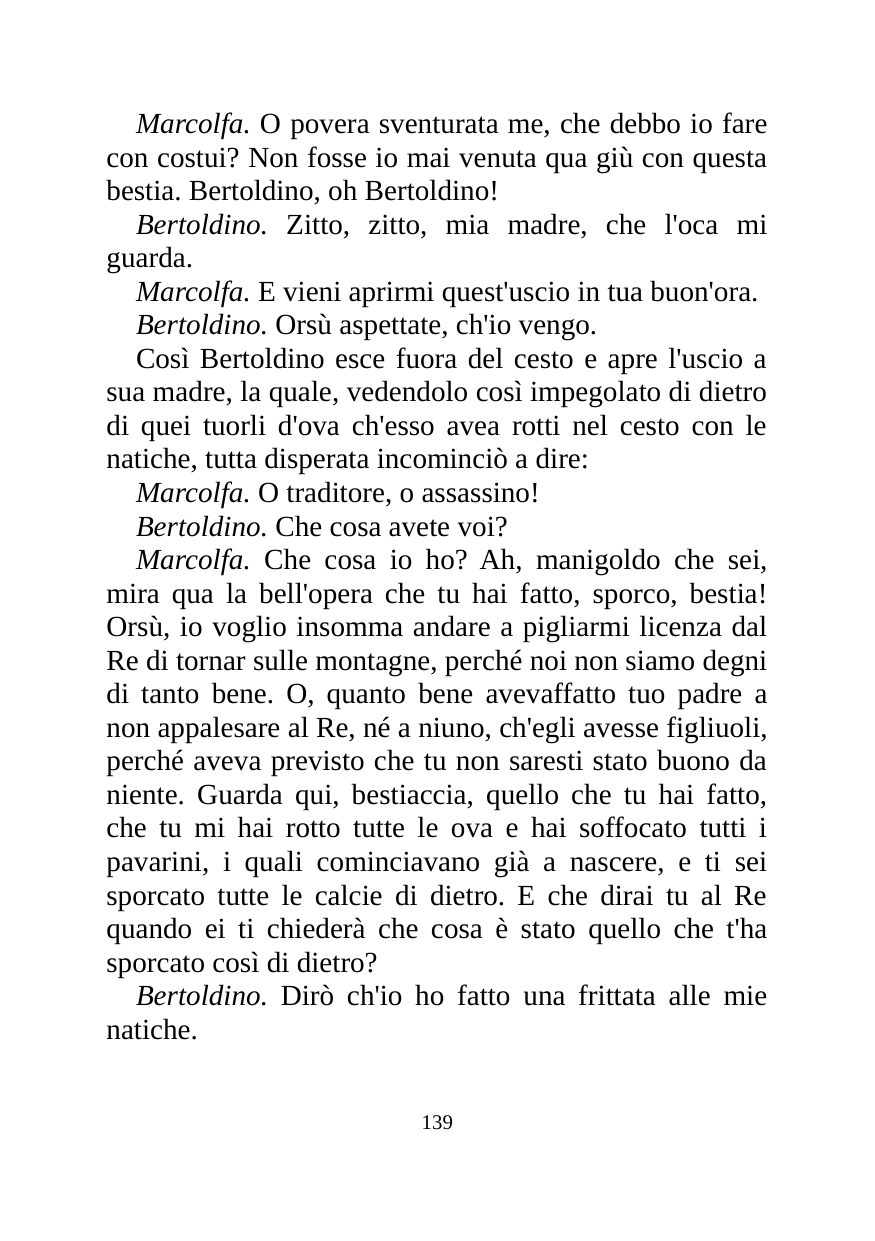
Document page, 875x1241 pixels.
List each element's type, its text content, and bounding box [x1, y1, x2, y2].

text Bertoldino. Zitto, zitto, mia madre, che l'oca mi guarda. [106, 207, 768, 274]
text Marcolfa. E vieni aprirmi quest'uscio in tua buon'ora. [106, 274, 768, 307]
text Bertoldino. Che cosa avete voi? [106, 509, 768, 542]
text Marcolfa. Che cosa io ho? Ah, manigoldo che sei, mira qua la bell'opera che tu hai fatto, sporco, bestia! Orsù, io voglio insomma andare a pigliarmi licenza dal Re di tornar sulle montagne, perché noi non siamo degni di tanto bene. O, quanto bene avevaffatto tuo padre a non appalesare al Re, né a niuno, ch'egli avesse figliuoli, perché aveva previsto che tu non saresti stato buono da niente. Guarda qui, bestiaccia, quello che tu hai fatto, che tu mi hai rotto tutte le ova e hai soffocato tutti i pavarini, i quali cominciavano già a nascere, e ti sei sporcato tutte le calcie di dietro. E che dirai tu al Re quando ei ti chiederà che cosa è stato quello che t'ha sporcato così di dietro? [106, 542, 768, 978]
text Così Bertoldino esce fuora del cesto e apre l'uscio a sua madre, la quale, vedendolo così impegolato di dietro di quei tuorli d'ova ch'esso avea rotti nel cesto con le natiche, tutta disperata incominciò a dire: [106, 341, 768, 475]
text Marcolfa. O povera sventurata me, che debbo io fare con costui? Non fosse io mai venuta qua giù con questa bestia. Bertoldino, oh Bertoldino! [106, 106, 768, 207]
text Bertoldino. Orsù aspettate, ch'io vengo. [106, 307, 768, 341]
text Marcolfa. O traditore, o assassino! [106, 475, 768, 509]
text Bertoldino. Dirò ch'io ho fatto una frittata alle mie natiche. [106, 978, 768, 1045]
